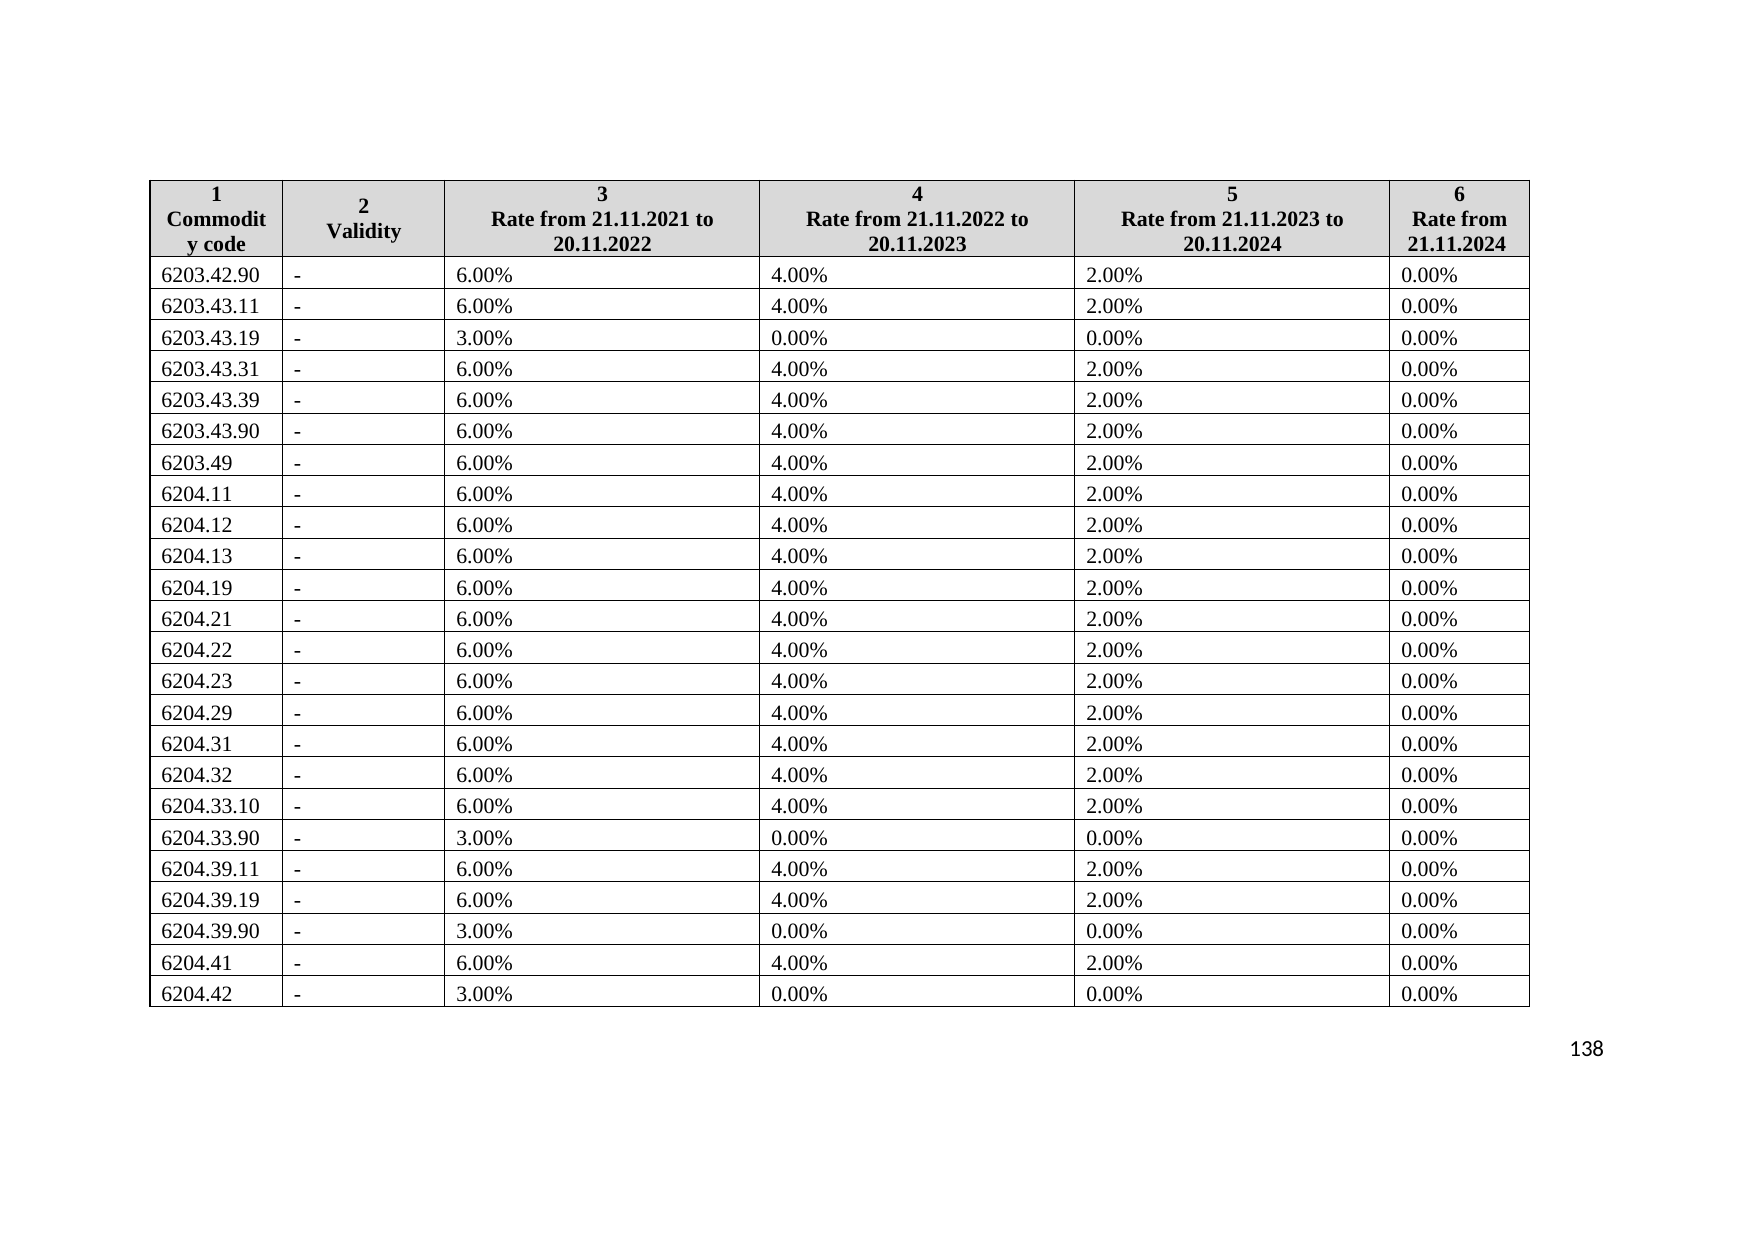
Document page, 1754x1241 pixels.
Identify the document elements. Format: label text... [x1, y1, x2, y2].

table_cell 2.00% [1075, 695, 1389, 725]
table_cell 6.00% [445, 507, 759, 537]
table_cell 0.00% [1390, 976, 1529, 1006]
table_cell 6204.29 [151, 695, 282, 725]
table_cell 2.00% [1075, 757, 1389, 787]
table_cell 0.00% [1390, 820, 1529, 850]
table_cell 0.00% [1075, 976, 1389, 1006]
table_cell 0.00% [1390, 632, 1529, 662]
table_cell - [283, 789, 444, 819]
table_cell 6204.19 [151, 570, 282, 600]
table_header 3 Rate from 21.11.2021 to 20.11.2022 [445, 181, 759, 256]
table_cell 6204.12 [151, 507, 282, 537]
table_cell 6204.39.19 [151, 882, 282, 912]
table_cell 6.00% [445, 539, 759, 569]
table_cell 6.00% [445, 257, 759, 287]
table_cell 6.00% [445, 289, 759, 319]
table_cell 4.00% [760, 851, 1074, 881]
table_cell 6.00% [445, 695, 759, 725]
table_cell - [283, 289, 444, 319]
table_cell - [283, 914, 444, 944]
table_cell 0.00% [1390, 414, 1529, 444]
table_cell 2.00% [1075, 570, 1389, 600]
table_cell 6.00% [445, 570, 759, 600]
table_cell - [283, 476, 444, 506]
table_cell 0.00% [1390, 601, 1529, 631]
table_cell 2.00% [1075, 507, 1389, 537]
table_cell 6203.43.39 [151, 382, 282, 412]
table_cell 4.00% [760, 570, 1074, 600]
table_cell 6204.21 [151, 601, 282, 631]
table_cell 3.00% [445, 320, 759, 350]
table_cell 6.00% [445, 382, 759, 412]
table_cell 0.00% [1390, 351, 1529, 381]
table_cell 0.00% [1390, 539, 1529, 569]
table_cell 6.00% [445, 882, 759, 912]
table_cell 6.00% [445, 945, 759, 975]
table_cell - [283, 507, 444, 537]
table_cell 4.00% [760, 382, 1074, 412]
table_cell 0.00% [1390, 257, 1529, 287]
table_cell 0.00% [1390, 726, 1529, 756]
table_cell 0.00% [1390, 851, 1529, 881]
table_cell - [283, 601, 444, 631]
table_cell 4.00% [760, 257, 1074, 287]
table_cell - [283, 695, 444, 725]
table_cell 6.00% [445, 789, 759, 819]
table_cell 4.00% [760, 476, 1074, 506]
table_cell 4.00% [760, 414, 1074, 444]
table_cell 3.00% [445, 976, 759, 1006]
table_cell 6204.39.11 [151, 851, 282, 881]
table_cell 0.00% [1390, 476, 1529, 506]
table_cell 2.00% [1075, 289, 1389, 319]
table_header 6 Rate from 21.11.2024 [1390, 181, 1529, 256]
table_cell - [283, 351, 444, 381]
table_cell 2.00% [1075, 539, 1389, 569]
table_cell 2.00% [1075, 382, 1389, 412]
table_cell - [283, 414, 444, 444]
table_cell 0.00% [1390, 789, 1529, 819]
table_cell - [283, 976, 444, 1006]
table_cell 6204.33.10 [151, 789, 282, 819]
table_cell 0.00% [1390, 695, 1529, 725]
table_cell - [283, 539, 444, 569]
table_cell 4.00% [760, 945, 1074, 975]
table_cell 6.00% [445, 445, 759, 475]
table_cell - [283, 320, 444, 350]
table_cell 0.00% [1390, 507, 1529, 537]
table_cell 0.00% [1390, 914, 1529, 944]
table_cell 0.00% [760, 320, 1074, 350]
table_cell 6.00% [445, 351, 759, 381]
table_cell 6.00% [445, 726, 759, 756]
table_cell 0.00% [760, 914, 1074, 944]
table_cell 0.00% [1390, 289, 1529, 319]
table_cell 6204.42 [151, 976, 282, 1006]
table_cell - [283, 257, 444, 287]
table_cell 6.00% [445, 851, 759, 881]
table_cell 2.00% [1075, 789, 1389, 819]
table_cell 6204.22 [151, 632, 282, 662]
table_cell 4.00% [760, 507, 1074, 537]
table_cell 2.00% [1075, 945, 1389, 975]
table_cell 4.00% [760, 289, 1074, 319]
table_cell 6.00% [445, 414, 759, 444]
table_cell 2.00% [1075, 414, 1389, 444]
table_header 1 Commodity code [151, 181, 282, 256]
table_header 2 Validity [283, 181, 444, 256]
table_cell 0.00% [1390, 445, 1529, 475]
table_cell 6204.39.90 [151, 914, 282, 944]
table_cell 4.00% [760, 726, 1074, 756]
table_cell 0.00% [1075, 914, 1389, 944]
table_cell 4.00% [760, 664, 1074, 694]
table_cell 0.00% [1390, 382, 1529, 412]
table_cell - [283, 882, 444, 912]
table_cell 6203.42.90 [151, 257, 282, 287]
table_cell - [283, 445, 444, 475]
table_cell 6204.23 [151, 664, 282, 694]
table_cell 6204.32 [151, 757, 282, 787]
table_cell - [283, 570, 444, 600]
table_cell 6204.13 [151, 539, 282, 569]
table_cell 0.00% [1390, 757, 1529, 787]
table_header 5 Rate from 21.11.2023 to 20.11.2024 [1075, 181, 1389, 256]
table_cell 6204.33.90 [151, 820, 282, 850]
table_cell 6203.43.31 [151, 351, 282, 381]
table_cell - [283, 726, 444, 756]
table_cell 0.00% [1390, 320, 1529, 350]
table_cell 4.00% [760, 632, 1074, 662]
table_cell - [283, 820, 444, 850]
table_cell - [283, 851, 444, 881]
table_cell 2.00% [1075, 726, 1389, 756]
table_cell 4.00% [760, 539, 1074, 569]
table_cell 6.00% [445, 757, 759, 787]
table_cell 6203.43.19 [151, 320, 282, 350]
table_cell 6203.43.90 [151, 414, 282, 444]
table_cell - [283, 632, 444, 662]
table_cell 0.00% [1075, 820, 1389, 850]
table_cell 4.00% [760, 445, 1074, 475]
table_cell - [283, 945, 444, 975]
table_cell - [283, 382, 444, 412]
table_cell 2.00% [1075, 601, 1389, 631]
table_cell 4.00% [760, 351, 1074, 381]
table_cell 4.00% [760, 695, 1074, 725]
table_cell 6203.43.11 [151, 289, 282, 319]
table_cell - [283, 757, 444, 787]
table_cell 6.00% [445, 664, 759, 694]
table_cell 0.00% [760, 820, 1074, 850]
table_cell 6204.11 [151, 476, 282, 506]
table_header 4 Rate from 21.11.2022 to 20.11.2023 [760, 181, 1074, 256]
table_cell 2.00% [1075, 851, 1389, 881]
table_cell 0.00% [1075, 320, 1389, 350]
table_cell 6.00% [445, 476, 759, 506]
table_cell 2.00% [1075, 351, 1389, 381]
table_cell 3.00% [445, 914, 759, 944]
table_cell 0.00% [1390, 882, 1529, 912]
table_cell 2.00% [1075, 445, 1389, 475]
table_cell 4.00% [760, 789, 1074, 819]
table_cell 3.00% [445, 820, 759, 850]
table_cell 4.00% [760, 757, 1074, 787]
table_cell 0.00% [1390, 664, 1529, 694]
table_cell 6.00% [445, 601, 759, 631]
table_cell 2.00% [1075, 882, 1389, 912]
table_cell 0.00% [1390, 570, 1529, 600]
table_cell 2.00% [1075, 664, 1389, 694]
table_cell 2.00% [1075, 257, 1389, 287]
table_cell 6203.49 [151, 445, 282, 475]
table_cell 4.00% [760, 601, 1074, 631]
table_cell 0.00% [760, 976, 1074, 1006]
table_cell 0.00% [1390, 945, 1529, 975]
table_cell 2.00% [1075, 476, 1389, 506]
table_cell 4.00% [760, 882, 1074, 912]
table_cell 6204.41 [151, 945, 282, 975]
table_cell - [283, 664, 444, 694]
table_cell 6.00% [445, 632, 759, 662]
table_cell 2.00% [1075, 632, 1389, 662]
table_cell 6204.31 [151, 726, 282, 756]
